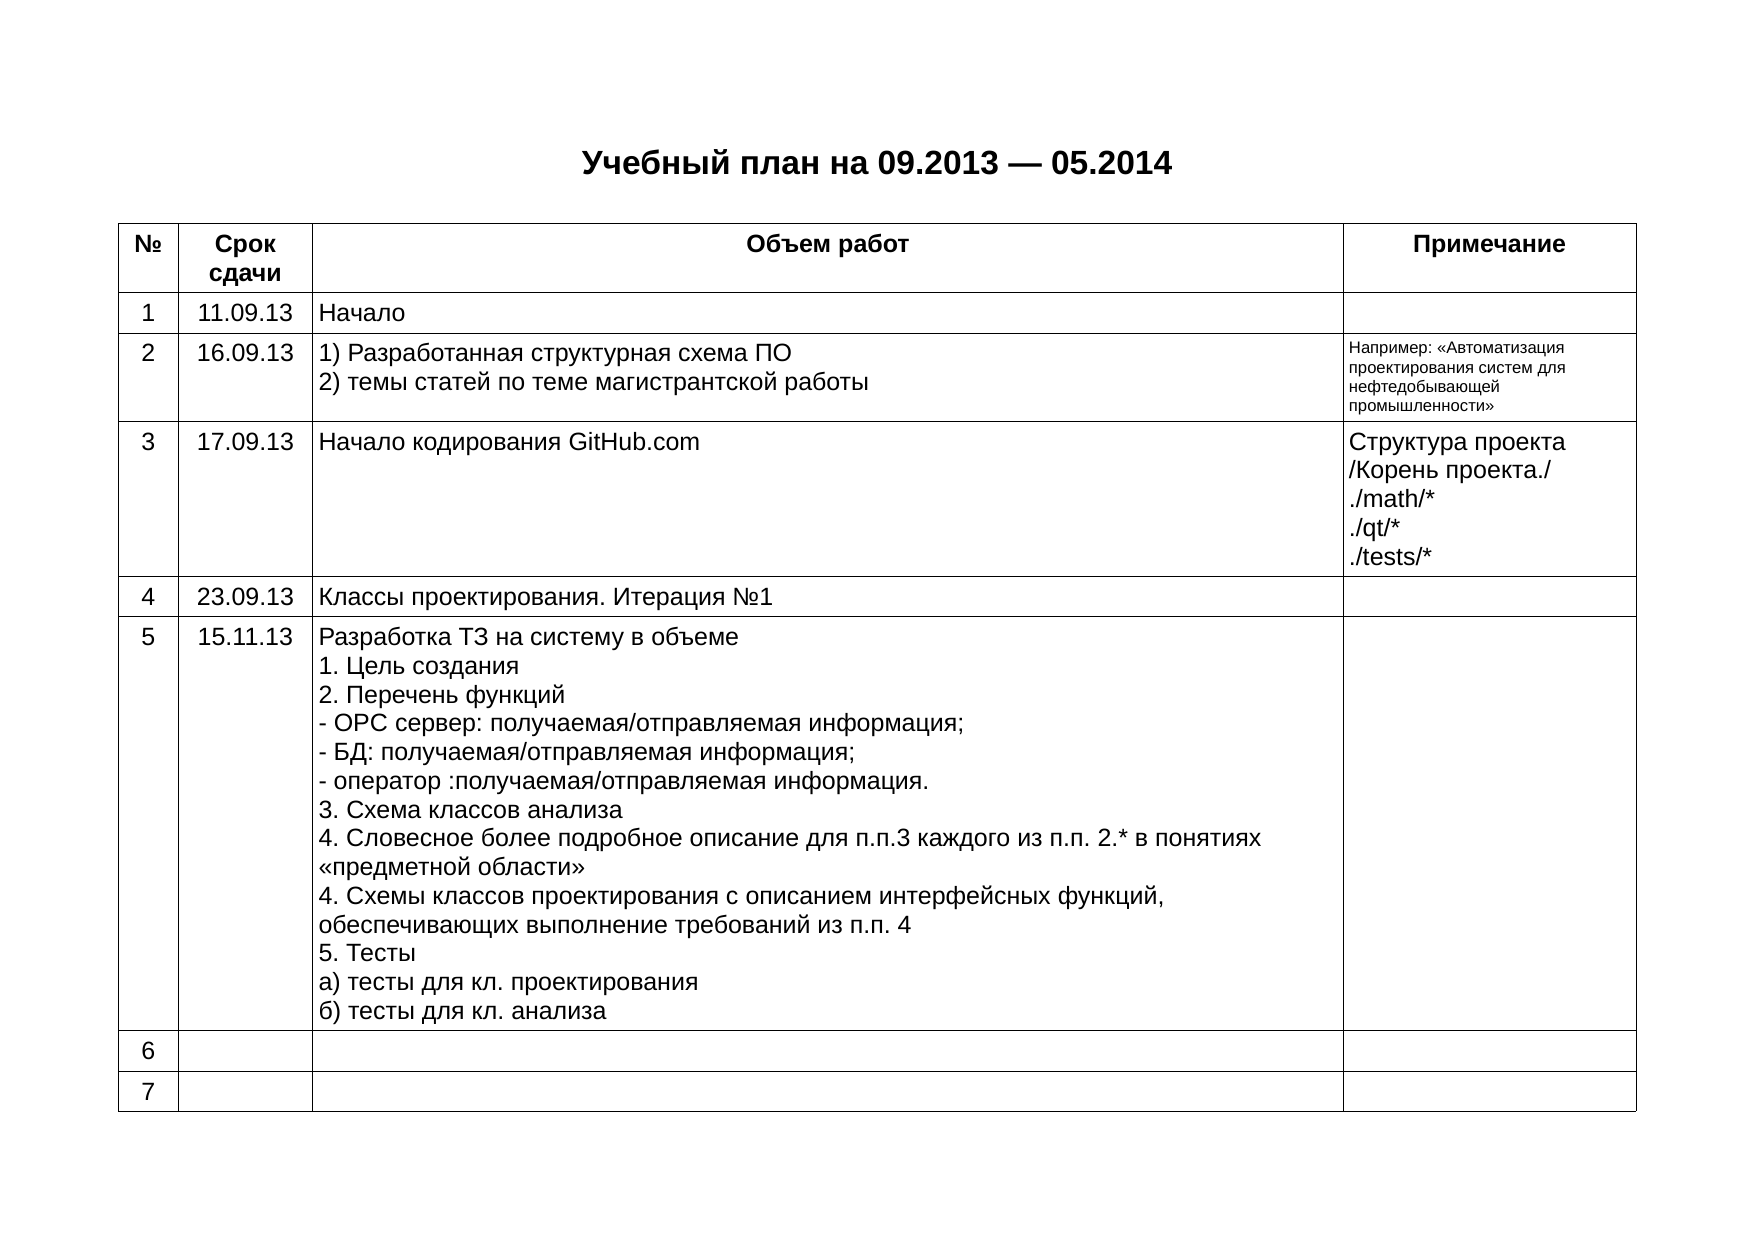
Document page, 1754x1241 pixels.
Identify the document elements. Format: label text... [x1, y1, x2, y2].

table_header Примечание [1344, 224, 1636, 292]
table_header № [119, 224, 178, 292]
table_cell [1344, 577, 1636, 616]
table_cell [313, 1031, 1343, 1071]
table_cell Начало кодирования GitHub.com [313, 422, 1343, 576]
table_cell Разработка ТЗ на систему в объеме 1. Цель создания 2. Перечень функций - OPC сервер: получаемая/отправляемая информация; - БД: получаемая/отправляемая информация; - оператор :получаемая/отправляемая информация. 3. Схема классов анализа 4. Словесное более подробное описание для п.п.3 каждого из п.п. 2.* в понятиях «предметной области» 4. Схемы классов проектирования с описанием интерфейсных функций, обеспечивающих выполнение требований из п.п. 4 5. Тесты а) тесты для кл. проектирования б) тесты для кл. анализа [313, 617, 1343, 1030]
table_cell [1344, 617, 1636, 1030]
table_header Срок сдачи [179, 224, 312, 292]
table_cell [1344, 1031, 1636, 1071]
table_cell [313, 1072, 1343, 1111]
table_cell 3 [119, 422, 178, 576]
table_cell [1344, 1072, 1636, 1111]
table_cell 7 [119, 1072, 178, 1111]
table_cell [179, 1072, 312, 1111]
table_cell 1 [119, 293, 178, 332]
table_cell 1) Разработанная структурная схема ПО 2) темы статей по теме магистрантской работы [313, 334, 1343, 421]
table_cell 15.11.13 [179, 617, 312, 1030]
table_cell 4 [119, 577, 178, 616]
table_cell 17.09.13 [179, 422, 312, 576]
table_cell 11.09.13 [179, 293, 312, 332]
table_cell Структура проекта /Корень проекта./ ./math/* ./qt/* ./tests/* [1344, 422, 1636, 576]
table_header Объем работ [313, 224, 1343, 292]
table_cell Например: «Автоматизация проектирования систем для нефтедобывающей промышленности» [1344, 334, 1636, 421]
table_cell Классы проектирования. Итерация №1 [313, 577, 1343, 616]
table_cell [179, 1031, 312, 1071]
table_cell 23.09.13 [179, 577, 312, 616]
table_cell Начало [313, 293, 1343, 332]
table_cell 16.09.13 [179, 334, 312, 421]
table_cell 2 [119, 334, 178, 421]
subtitle Учебный план на 09.2013 — 05.2014 [118, 143, 1636, 182]
table_cell 6 [119, 1031, 178, 1071]
table_cell 5 [119, 617, 178, 1030]
table_cell [1344, 293, 1636, 332]
